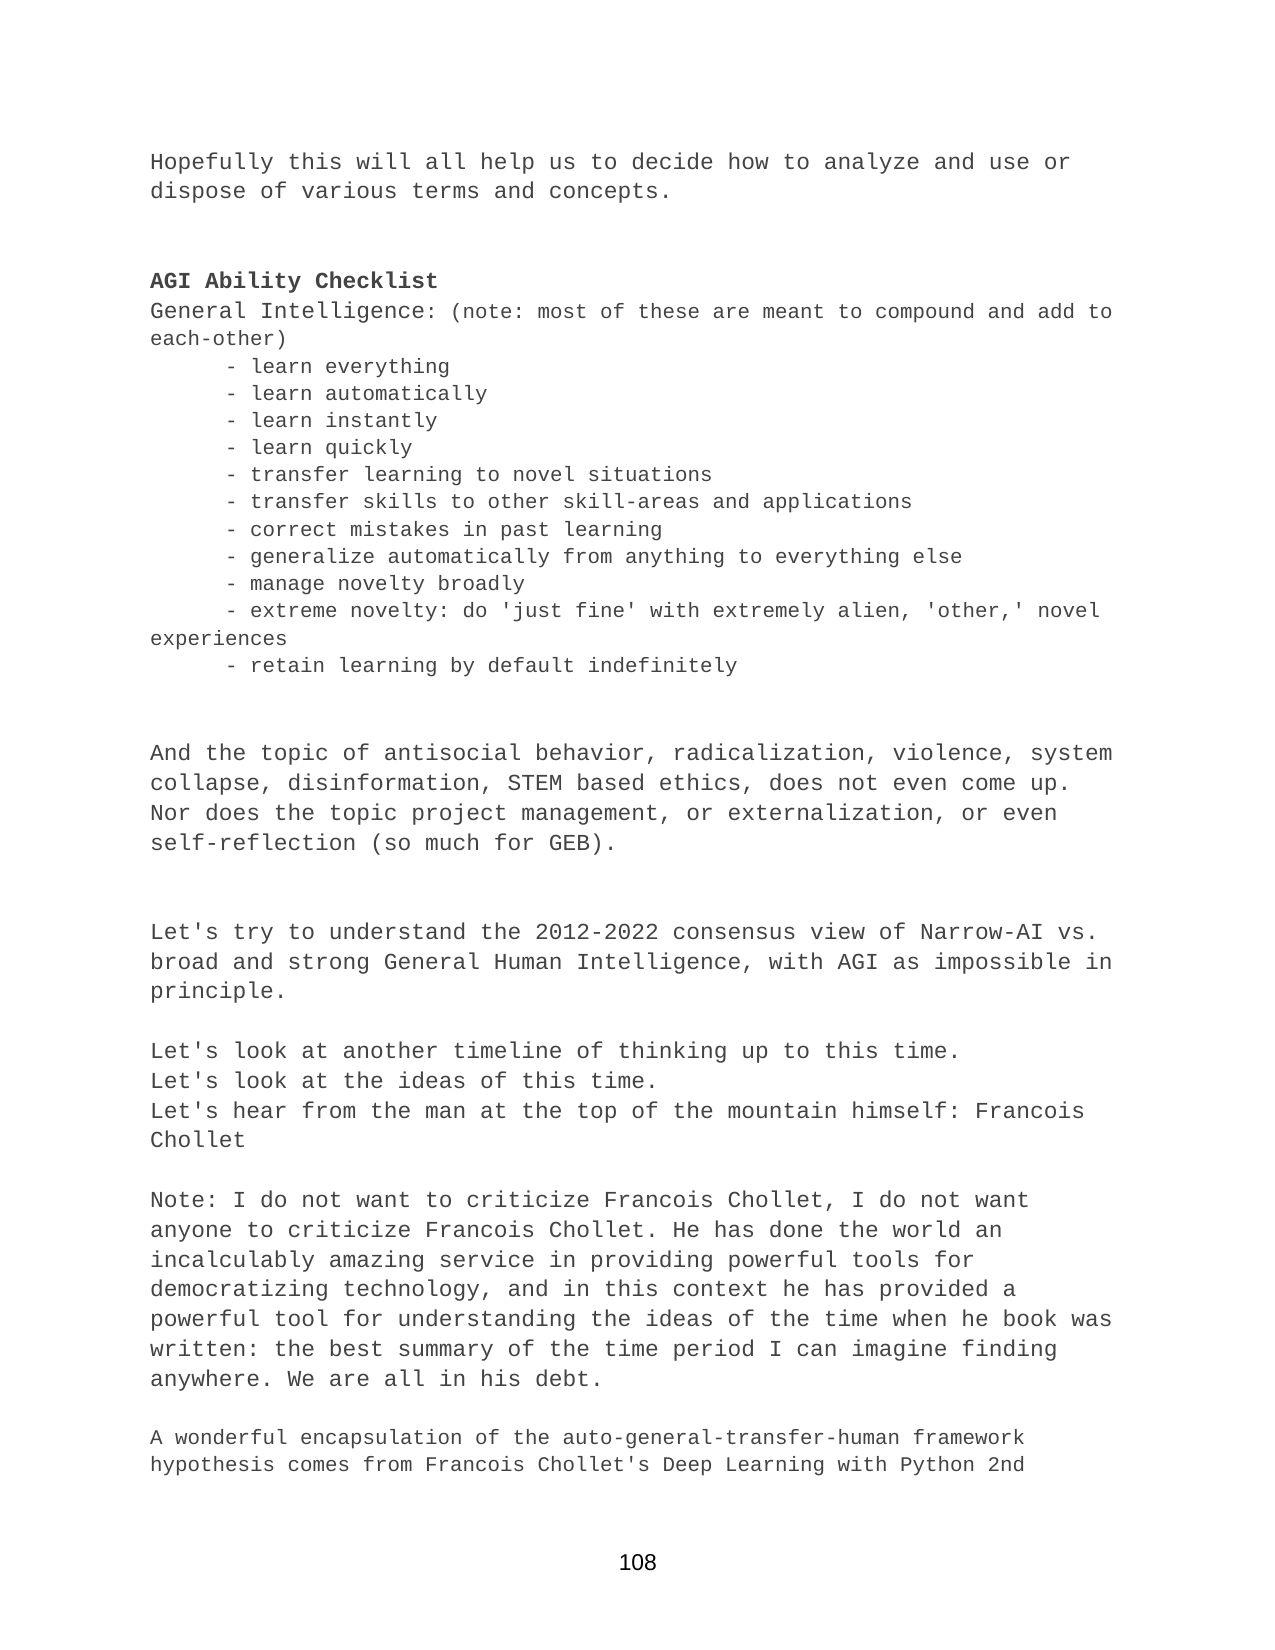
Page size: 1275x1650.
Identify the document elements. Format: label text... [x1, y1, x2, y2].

text A wonderful encapsulation of the auto-general-transfer-human framework hypothesis comes from Francois Chollet's Deep Learning with Python 2nd [150, 1427, 1125, 1477]
text - learn quickly [150, 437, 1125, 461]
text - transfer learning to novel situations [150, 464, 1125, 488]
text - transfer skills to other skill-areas and applications [150, 492, 1125, 515]
text - generalize automatically from anything to everything else [150, 546, 1125, 569]
text General Intelligence: (note: most of these are meant to compound and add to each-other) [150, 299, 1125, 352]
text - manage novelty broadly [150, 573, 1125, 597]
text Let's hear from the man at the top of the mountain himself: Francois Chollet [150, 1099, 1125, 1155]
text - extreme novelty: do 'just fine' with extremely alien, 'other,' novel experiences [150, 600, 1125, 651]
text AGI Ability Checklist [150, 269, 1125, 295]
text - learn automatically [150, 383, 1125, 406]
text Let's look at the ideas of this time. [150, 1069, 1125, 1095]
text - learn instantly [150, 410, 1125, 434]
text Let's try to understand the 2012-2022 consensus view of Narrow-AI vs. broad and strong General Human Intelligence, with AGI as impossible in principle. [150, 920, 1125, 1006]
text - correct mistakes in past learning [150, 519, 1125, 542]
text And the topic of antisocial behavior, radicalization, violence, system collapse, disinformation, STEM based ethics, does not even come up. Nor does the topic project management, or externalization, or even self-reflection (so much for GEB). [150, 741, 1125, 857]
text - retain learning by default indefinitely [150, 655, 1125, 678]
text Note: I do not want to criticize Francois Chollet, I do not want anyone to criticize Francois Chollet. He has done the world an incalculably amazing service in providing powerful tools for democratizing technology, and in this context he has provided a powerful tool for understanding the ideas of the time when he book was written: the best summary of the time period I can imagine finding anywhere. We are all in his debt. [150, 1188, 1125, 1393]
text Let's look at another timeline of thinking up to this time. [150, 1039, 1125, 1065]
text - learn everything [150, 356, 1125, 379]
text Hopefully this will all help us to decide how to analyze and use or dispose of various terms and concepts. [150, 150, 1125, 206]
